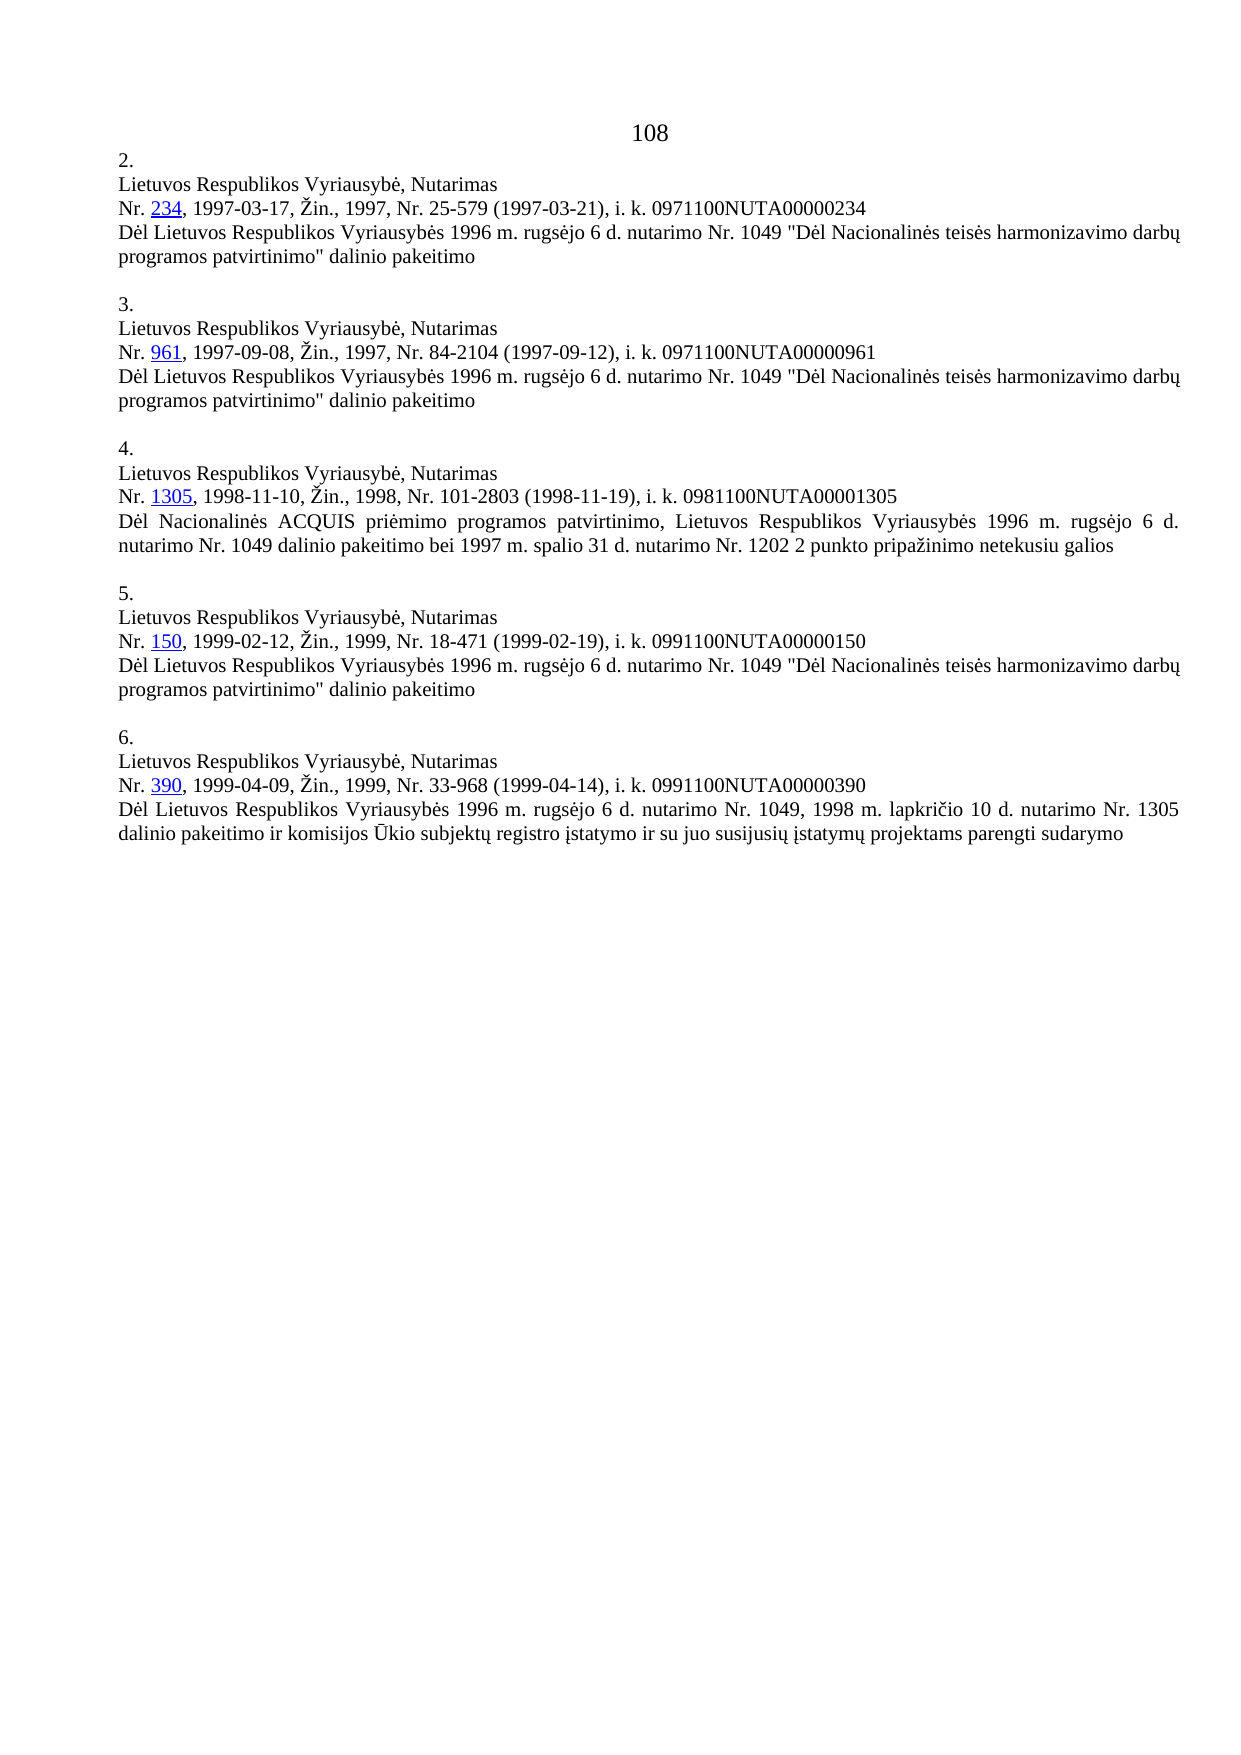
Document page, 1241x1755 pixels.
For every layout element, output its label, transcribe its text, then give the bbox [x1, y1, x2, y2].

text Lietuvos Respublikos Vyriausybė, Nutarimas [118, 605, 1181, 629]
text 6. [118, 725, 1181, 749]
text Nr. 1305, 1998-11-10, Žin., 1998, Nr. 101-2803 (1998-11-19), i. k. 0981100NUTA00001305 [118, 484, 1181, 508]
text Dėl Lietuvos Respublikos Vyriausybės 1996 m. rugsėjo 6 d. nutarimo Nr. 1049 "Dėl Nacionalinės teisės harmonizavimo darbų programos patvirtinimo" dalinio pakeitimo [118, 653, 1181, 701]
text Dėl Lietuvos Respublikos Vyriausybės 1996 m. rugsėjo 6 d. nutarimo Nr. 1049, 1998 m. lapkričio 10 d. nutarimo Nr. 1305 dalinio pakeitimo ir komisijos Ūkio subjektų registro įstatymo ir su juo susijusių įstatymų projektams parengti sudarymo [118, 797, 1181, 845]
text 5. [118, 581, 1181, 605]
text 3. [118, 292, 1181, 316]
text Nr. 150, 1999-02-12, Žin., 1999, Nr. 18-471 (1999-02-19), i. k. 0991100NUTA00000150 [118, 629, 1181, 653]
text Dėl Lietuvos Respublikos Vyriausybės 1996 m. rugsėjo 6 d. nutarimo Nr. 1049 "Dėl Nacionalinės teisės harmonizavimo darbų programos patvirtinimo" dalinio pakeitimo [118, 220, 1181, 268]
text 2. [118, 148, 1181, 172]
text Lietuvos Respublikos Vyriausybė, Nutarimas [118, 460, 1181, 484]
text Nr. 234, 1997-03-17, Žin., 1997, Nr. 25-579 (1997-03-21), i. k. 0971100NUTA00000234 [118, 196, 1181, 220]
text Dėl Lietuvos Respublikos Vyriausybės 1996 m. rugsėjo 6 d. nutarimo Nr. 1049 "Dėl Nacionalinės teisės harmonizavimo darbų programos patvirtinimo" dalinio pakeitimo [118, 364, 1181, 412]
text 4. [118, 436, 1181, 460]
text Nr. 390, 1999-04-09, Žin., 1999, Nr. 33-968 (1999-04-14), i. k. 0991100NUTA00000390 [118, 773, 1181, 797]
text Lietuvos Respublikos Vyriausybė, Nutarimas [118, 172, 1181, 196]
text Lietuvos Respublikos Vyriausybė, Nutarimas [118, 316, 1181, 340]
text Lietuvos Respublikos Vyriausybė, Nutarimas [118, 749, 1181, 773]
text Nr. 961, 1997-09-08, Žin., 1997, Nr. 84-2104 (1997-09-12), i. k. 0971100NUTA00000961 [118, 340, 1181, 364]
text Dėl Nacionalinės ACQUIS priėmimo programos patvirtinimo, Lietuvos Respublikos Vyriausybės 1996 m. rugsėjo 6 d. nutarimo Nr. 1049 dalinio pakeitimo bei 1997 m. spalio 31 d. nutarimo Nr. 1202 2 punkto pripažinimo netekusiu galios [118, 508, 1181, 557]
